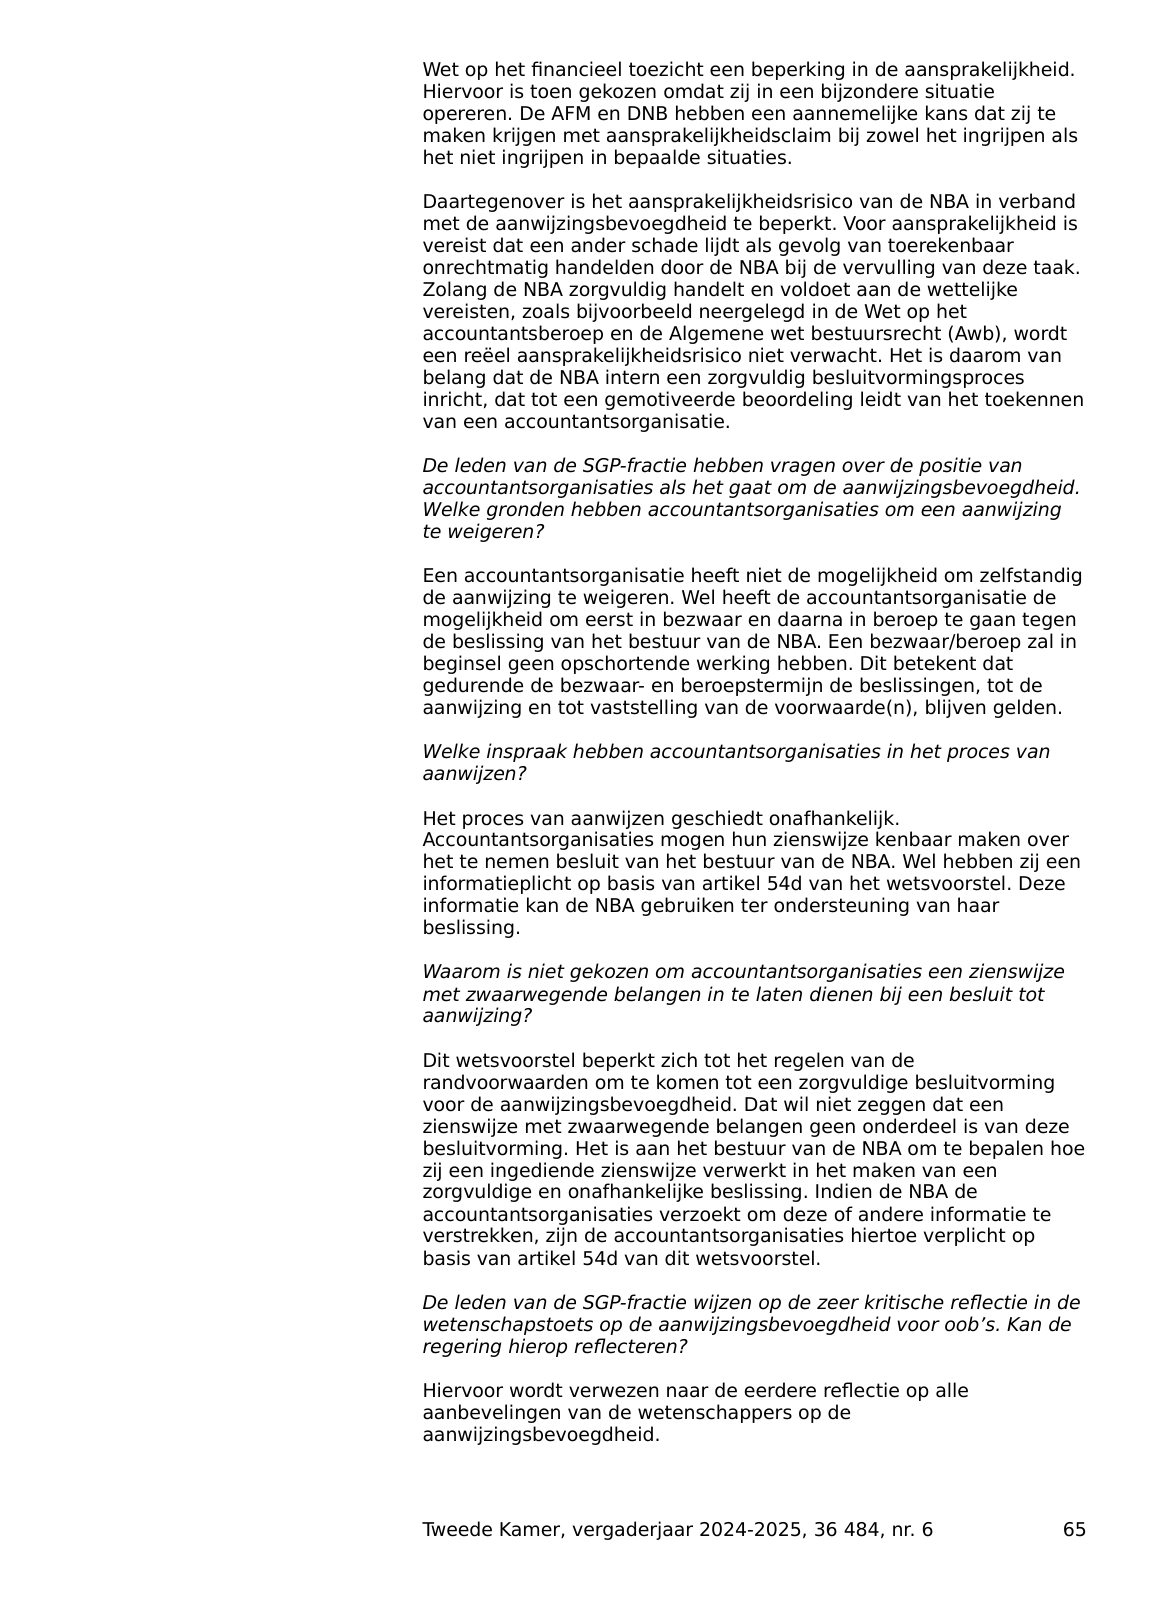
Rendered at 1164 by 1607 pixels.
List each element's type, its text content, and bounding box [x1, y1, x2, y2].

text Hiervoor wordt verwezen naar de eerdere reflectie op alle aanbevelingen van de wetenschappers op de aanwijzingsbevoegdheid. [422, 1380, 1087, 1446]
text De leden van de SGP-fractie wijzen op de zeer kritische reflectie in de wetenschapstoets op de aanwijzingsbevoegdheid voor oob’s. Kan de regering hierop reflecteren? [422, 1292, 1087, 1357]
text Daartegenover is het aansprakelijkheidsrisico van de NBA in verband met de aanwijzingsbevoegdheid te beperkt. Voor aansprakelijkheid is vereist dat een ander schade lijdt als gevolg van toerekenbaar onrechtmatig handelden door de NBA bij de vervulling van deze taak. Zolang de NBA zorgvuldig handelt en voldoet aan de wettelijke vereisten, zoals bijvoorbeeld neergelegd in de Wet op het accountantsberoep en de Algemene wet bestuursrecht (Awb), wordt een reëel aansprakelijkheidsrisico niet verwacht. Het is daarom van belang dat de NBA intern een zorgvuldig besluitvormingsproces inricht, dat tot een gemotiveerde beoordeling leidt van het toekennen van een accountantsorganisatie. [422, 191, 1087, 433]
text Het proces van aanwijzen geschiedt onafhankelijk. Accountantsorganisaties mogen hun zienswijze kenbaar maken over het te nemen besluit van het bestuur van de NBA. Wel hebben zij een informatieplicht op basis van artikel 54d van het wetsvoorstel. Deze informatie kan de NBA gebruiken ter ondersteuning van haar beslissing. [422, 807, 1087, 939]
text De leden van de SGP-fractie hebben vragen over de positie van accountantsorganisaties als het gaat om de aanwijzingsbevoegdheid. Welke gronden hebben accountantsorganisaties om een aanwijzing te weigeren? [422, 455, 1087, 543]
text Een accountantsorganisatie heeft niet de mogelijkheid om zelfstandig de aanwijzing te weigeren. Wel heeft de accountantsorganisatie de mogelijkheid om eerst in bezwaar en daarna in beroep te gaan tegen de beslissing van het bestuur van de NBA. Een bezwaar/beroep zal in beginsel geen opschortende werking hebben. Dit betekent dat gedurende de bezwaar- en beroepstermijn de beslissingen, tot de aanwijzing en tot vaststelling van de voorwaarde(n), blijven gelden. [422, 565, 1087, 719]
text Wet op het financieel toezicht een beperking in de aansprakelijkheid. Hiervoor is toen gekozen omdat zij in een bijzondere situatie opereren. De AFM en DNB hebben een aannemelijke kans dat zij te maken krijgen met aansprakelijkheidsclaim bij zowel het ingrijpen als het niet ingrijpen in bepaalde situaties. [422, 59, 1087, 169]
text Welke inspraak hebben accountantsorganisaties in het proces van aanwijzen? [422, 741, 1087, 785]
text Waarom is niet gekozen om accountantsorganisaties een zienswijze met zwaarwegende belangen in te laten dienen bij een besluit tot aanwijzing? [422, 961, 1087, 1027]
text Dit wetsvoorstel beperkt zich tot het regelen van de randvoorwaarden om te komen tot een zorgvuldige besluitvorming voor de aanwijzingsbevoegdheid. Dat wil niet zeggen dat een zienswijze met zwaarwegende belangen geen onderdeel is van deze besluitvorming. Het is aan het bestuur van de NBA om te bepalen hoe zij een ingediende zienswijze verwerkt in het maken van een zorgvuldige en onafhankelijke beslissing. Indien de NBA de accountantsorganisaties verzoekt om deze of andere informatie te verstrekken, zijn de accountantsorganisaties hiertoe verplicht op basis van artikel 54d van dit wetsvoorstel. [422, 1049, 1087, 1269]
